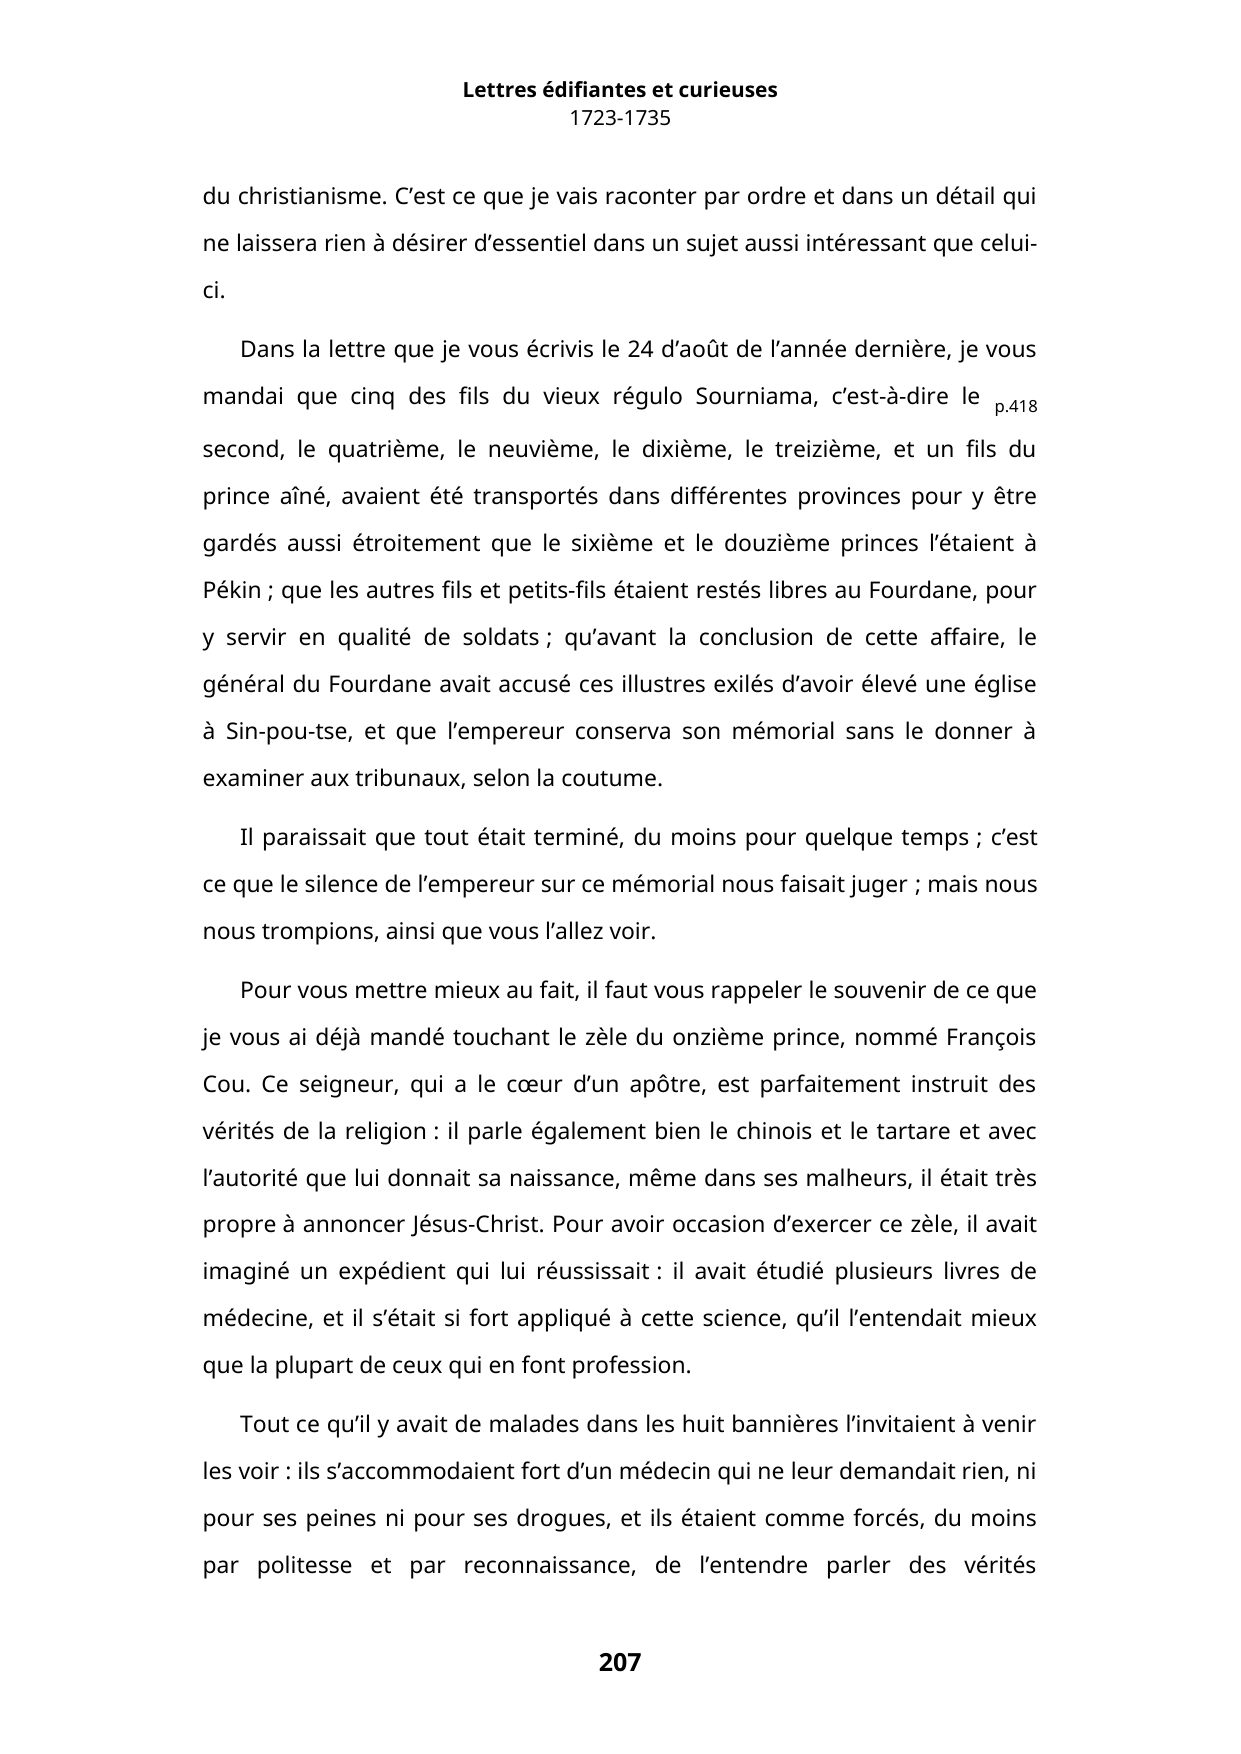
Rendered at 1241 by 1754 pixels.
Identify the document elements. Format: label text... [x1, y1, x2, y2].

text Tout ce qu’il y avait de malades dans les huit bannières l’invitaient à venir les voir : ils s’accommodaient fort d’un médecin qui ne leur demandait rien, ni pour ses peines ni pour ses drogues, et ils étaient comme forcés, du moins par politesse et par reconnaissance, de l’entendre parler des vérités [202, 1408, 1038, 1580]
text Dans la lettre que je vous écrivis le 24 d’août de l’année dernière, je vous mandai que cinq des fils du vieux régulo Sourniama, c’est-à-dire le p.418 second, le quatrième, le neuvième, le dixième, le treizième, et un fils du prince aîné, avaient été transportés dans différentes provinces pour y être gardés aussi étroitement que le sixième et le douzième princes l’étaient à Pékin ; que les autres fils et petits-fils étaient restés libres au Fourdane, pour y servir en qualité de soldats ; qu’avant la conclusion de cette affaire, le général du Fourdane avait accusé ces illustres exilés d’avoir élevé une église à Sin-pou-tse, et que l’empereur conserva son mémorial sans le donner à examiner aux tribunaux, selon la coutume. [202, 333, 1038, 793]
text Il paraissait que tout était terminé, du moins pour quelque temps ; c’est ce que le silence de l’empereur sur ce mémorial nous faisait juger ; mais nous nous trompions, ainsi que vous l’allez voir. [202, 821, 1038, 946]
text Pour vous mettre mieux au fait, il faut vous rappeler le souvenir de ce que je vous ai déjà mandé touchant le zèle du onzième prince, nommé François Cou. Ce seigneur, qui a le cœur d’un apôtre, est parfaitement instruit des vérités de la religion : il parle également bien le chinois et le tartare et avec l’autorité que lui donnait sa naissance, même dans ses malheurs, il était très propre à annoncer Jésus-Christ. Pour avoir occasion d’exercer ce zèle, il avait imaginé un expédient qui lui réussissait : il avait étudié plusieurs livres de médecine, et il s’était si fort appliqué à cette science, qu’il l’entendait mieux que la plupart de ceux qui en font profession. [202, 974, 1038, 1380]
text du christianisme. C’est ce que je vais raconter par ordre et dans un détail qui ne laissera rien à désirer d’essentiel dans un sujet aussi intéressant que celui-ci. [202, 180, 1038, 305]
